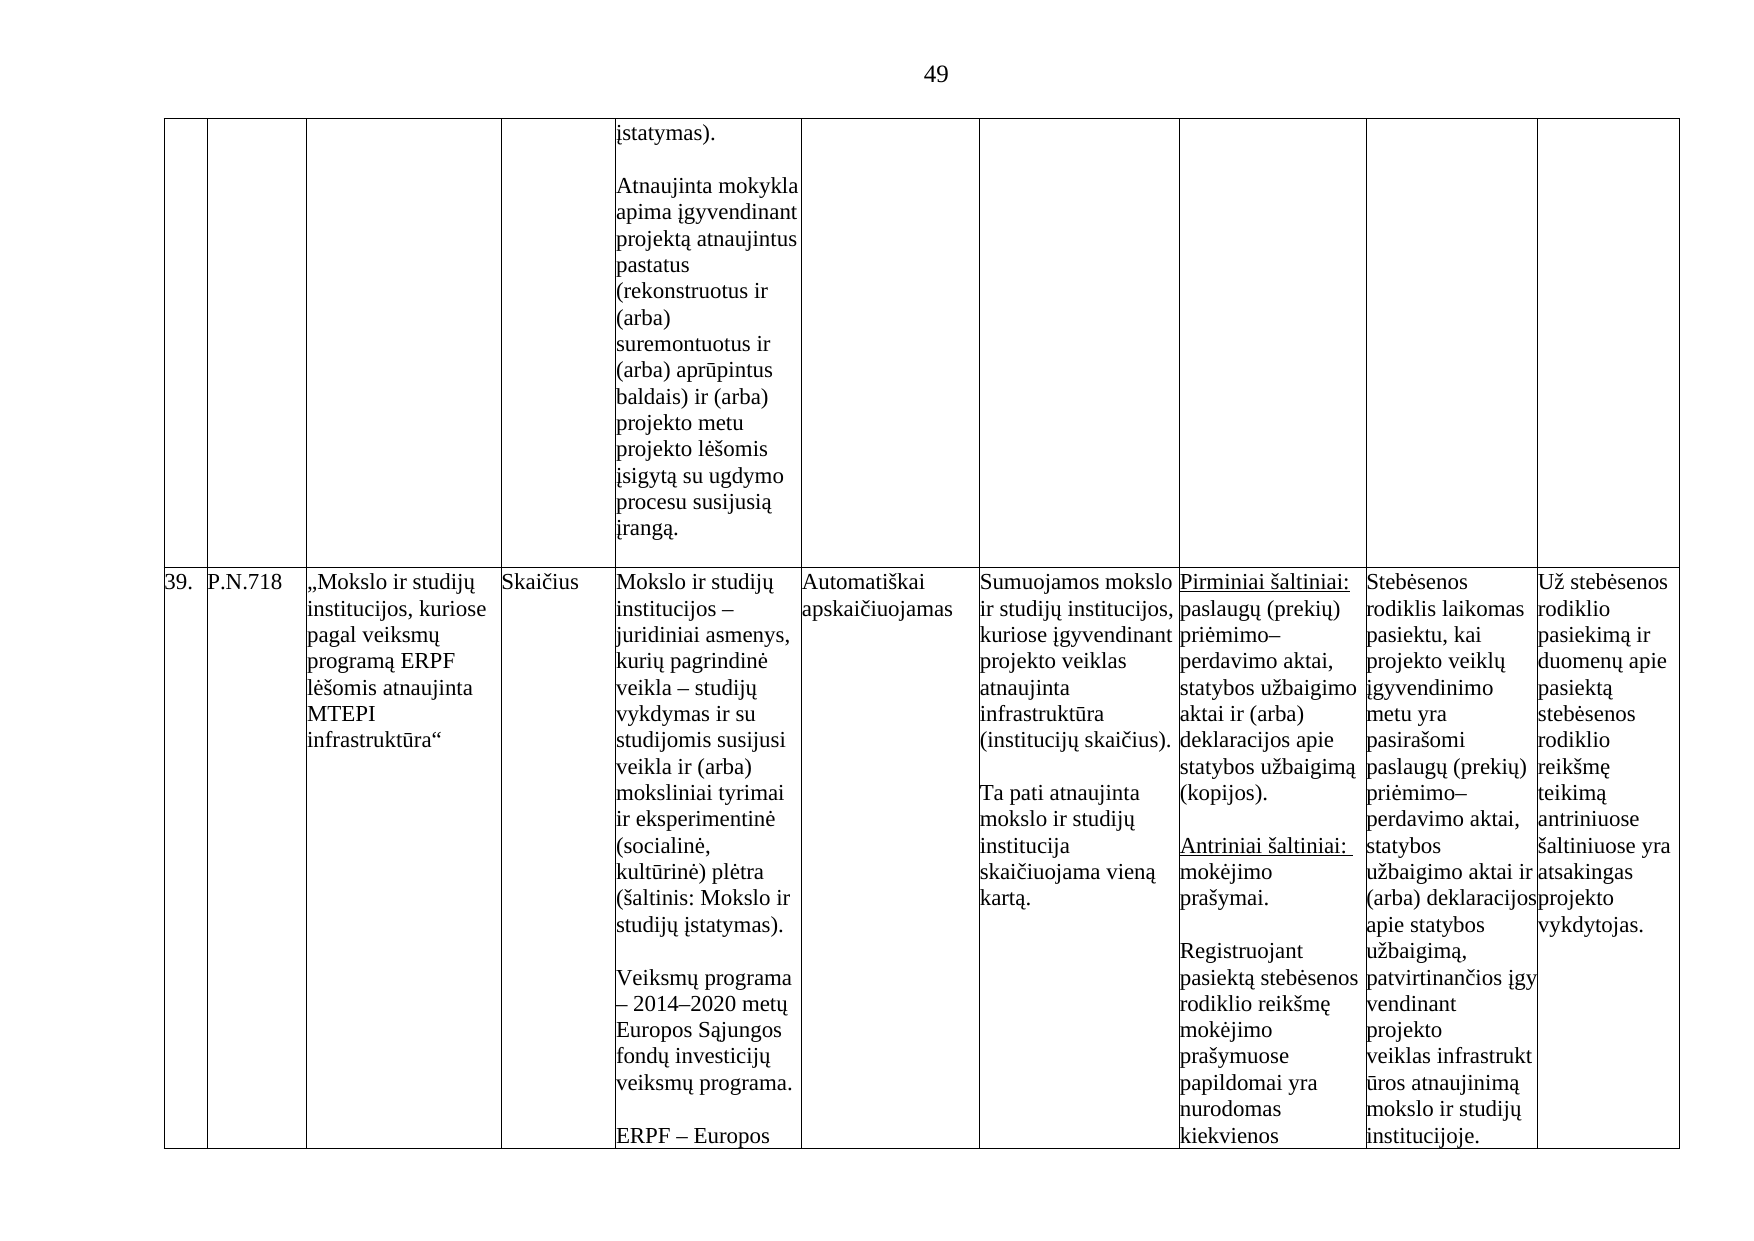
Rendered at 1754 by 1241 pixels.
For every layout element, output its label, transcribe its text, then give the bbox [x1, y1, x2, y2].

table_cell Pirminiai šaltiniai: paslaugų (prekių) priėmimo–perdavimo aktai, statybos užbaigimo aktai ir (arba) deklaracijos apie statybos užbaigimą (kopijos). Antriniai šaltiniai: mokėjimo prašymai. Registruojant pasiektą stebėsenos rodiklio reikšmę mokėjimo prašymuose papildomai yra nurodomas kiekvienos [1180, 568, 1366, 1148]
table_cell [1367, 119, 1537, 567]
table_cell Automatiškai apskaičiuojamas [802, 568, 979, 1148]
table_cell [802, 119, 979, 567]
table_cell [980, 119, 1179, 567]
table_cell „Mokslo ir studijų institucijos, kuriose pagal veiksmų programą ERPF lėšomis atnaujinta MTEPI infrastruktūra“ [307, 568, 501, 1148]
table_cell [307, 119, 501, 567]
table_cell P.N.718 [208, 568, 306, 1148]
table_cell [1538, 119, 1679, 567]
table_cell 39. [165, 568, 207, 1148]
table_cell Skaičius [502, 568, 615, 1148]
table_cell Mokslo ir studijų institucijos – juridiniai asmenys, kurių pagrindinė veikla – studijų vykdymas ir su studijomis susijusi veikla ir (arba) moksliniai tyrimai ir eksperimentinė (socialinė, kultūrinė) plėtra (šaltinis: Mokslo ir studijų įstatymas). Veiksmų programa – 2014–2020 metų Europos Sąjungos fondų investicijų veiksmų programa. ERPF – Europos [616, 568, 801, 1148]
table_cell [502, 119, 615, 567]
table_cell Sumuojamos mokslo ir studijų institucijos, kuriose įgyvendinant projekto veiklas atnaujinta infrastruktūra (institucijų skaičius). Ta pati atnaujinta mokslo ir studijų institucija skaičiuojama vieną kartą. [980, 568, 1179, 1148]
table_cell [165, 119, 207, 567]
table_cell įstatymas). Atnaujinta mokykla apima įgyvendinant projektą atnaujintus pastatus (rekonstruotus ir (arba) suremontuotus ir (arba) aprūpintus baldais) ir (arba) projekto metu projekto lėšomis įsigytą su ugdymo procesu susijusią įrangą. [616, 119, 801, 567]
table_cell [208, 119, 306, 567]
table_cell Už stebėsenos rodiklio pasiekimą ir duomenų apie pasiektą stebėsenos rodiklio reikšmę teikimą antriniuose šaltiniuose yra atsakingas projekto vykdytojas. [1538, 568, 1679, 1148]
table_cell [1180, 119, 1366, 567]
table_cell Stebėsenos rodiklis laikomas pasiektu, kai projekto veiklų įgyvendinimo metu yra pasirašomi paslaugų (prekių) priėmimo– perdavimo aktai, statybos užbaigimo aktai ir (arba) deklaracijos apie statybos užbaigimą, patvirtinančios įgyvendinant projekto veiklas infrastruktūros atnaujinimą mokslo ir studijų institucijoje. [1367, 568, 1537, 1148]
